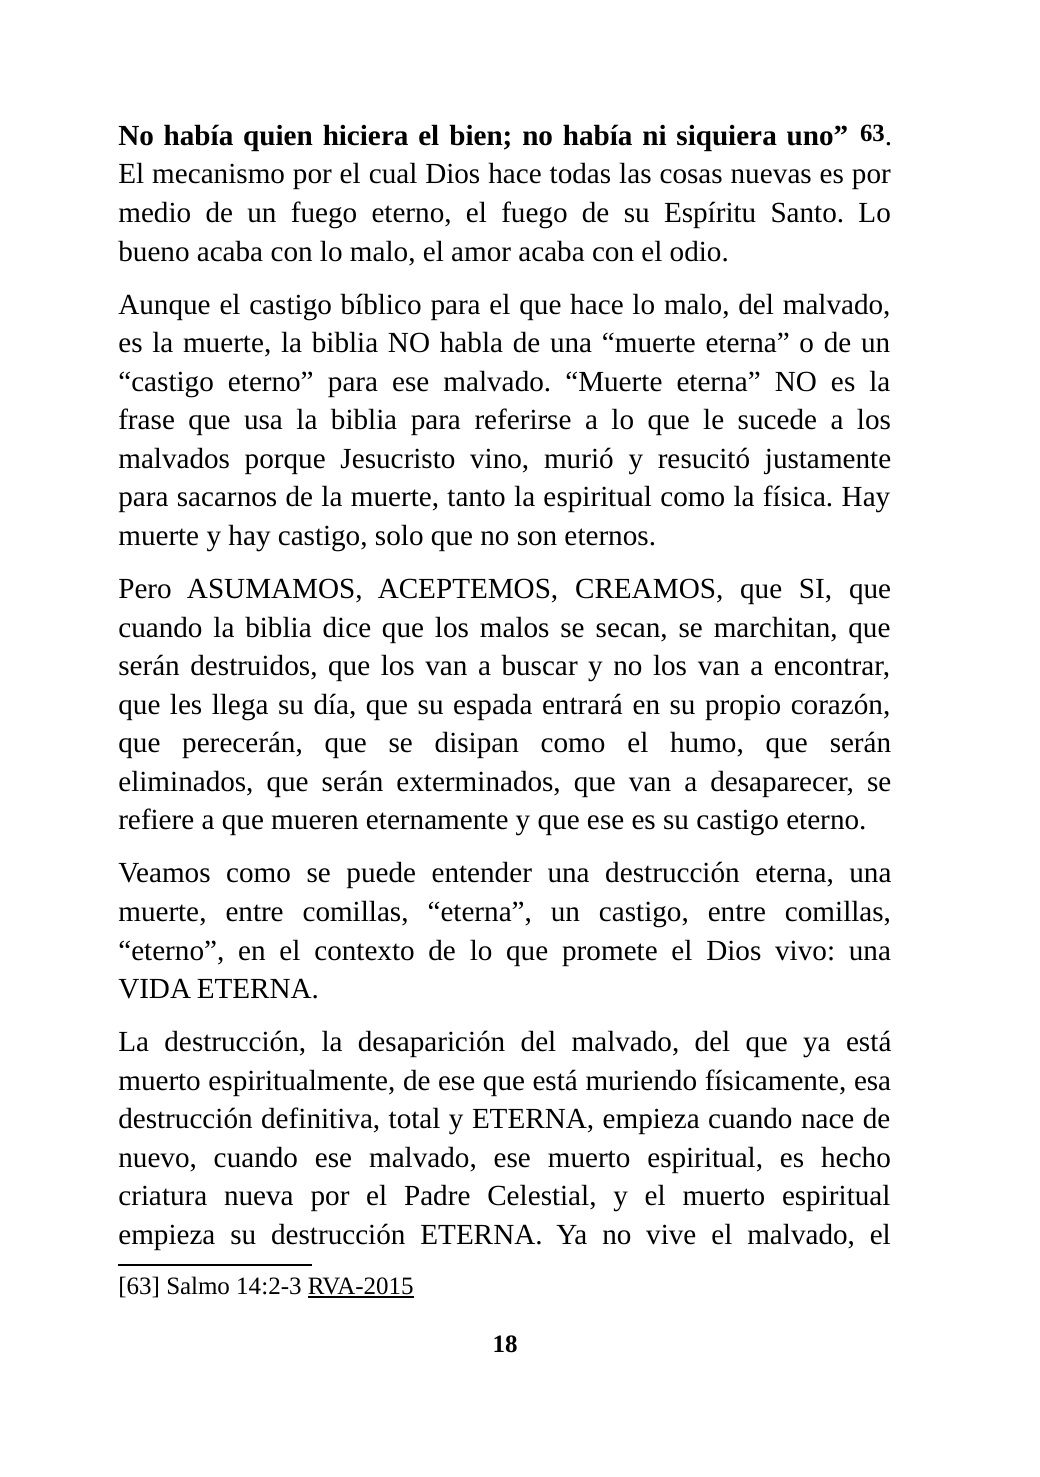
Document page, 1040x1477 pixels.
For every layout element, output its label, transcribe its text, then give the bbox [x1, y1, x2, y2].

text Aunque el castigo bíblico para el que hace lo malo, del malvado, es la muerte, la biblia NO habla de una “muerte eterna” o de un “castigo eterno” para ese malvado. “Muerte eterna” NO es la frase que usa la biblia para referirse a lo que le sucede a los malvados porque Jesucristo vino, murió y resucitó justamente para sacarnos de la muerte, tanto la espiritual como la física. Hay muerte y hay castigo, solo que no son eternos. [118, 287, 892, 552]
text La destrucción, la desaparición del malvado, del que ya está muerto espiritualmente, de ese que está muriendo físicamente, esa destrucción definitiva, total y ETERNA, empieza cuando nace de nuevo, cuando ese malvado, ese muerto espiritual, es hecho criatura nueva por el Padre Celestial, y el muerto espiritual empieza su destrucción ETERNA. Ya no vive el malvado, el [118, 1024, 892, 1251]
text Salmo 14:2-3 RVA-2015 [118, 1271, 892, 1300]
text Pero ASUMAMOS, ACEPTEMOS, CREAMOS, que SI, que cuando la biblia dice que los malos se secan, se marchitan, que serán destruidos, que los van a buscar y no los van a encontrar, que les llega su día, que su espada entrará en su propio corazón, que perecerán, que se disipan como el humo, que serán eliminados, que serán exterminados, que van a desaparecer, se refiere a que mueren eternamente y que ese es su castigo eterno. [118, 571, 892, 836]
text No había quien hiciera el bien; no había ni siquiera uno” . El mecanismo por el cual Dios hace todas las cosas nuevas es por medio de un fuego eterno, el fuego de su Espíritu Santo. Lo bueno acaba con lo malo, el amor acaba con el odio. [118, 118, 892, 267]
text Veamos como se puede entender una destrucción eterna, una muerte, entre comillas, “eterna”, un castigo, entre comillas, “eterno”, en el contexto de lo que promete el Dios vivo: una VIDA ETERNA. [118, 856, 892, 1005]
